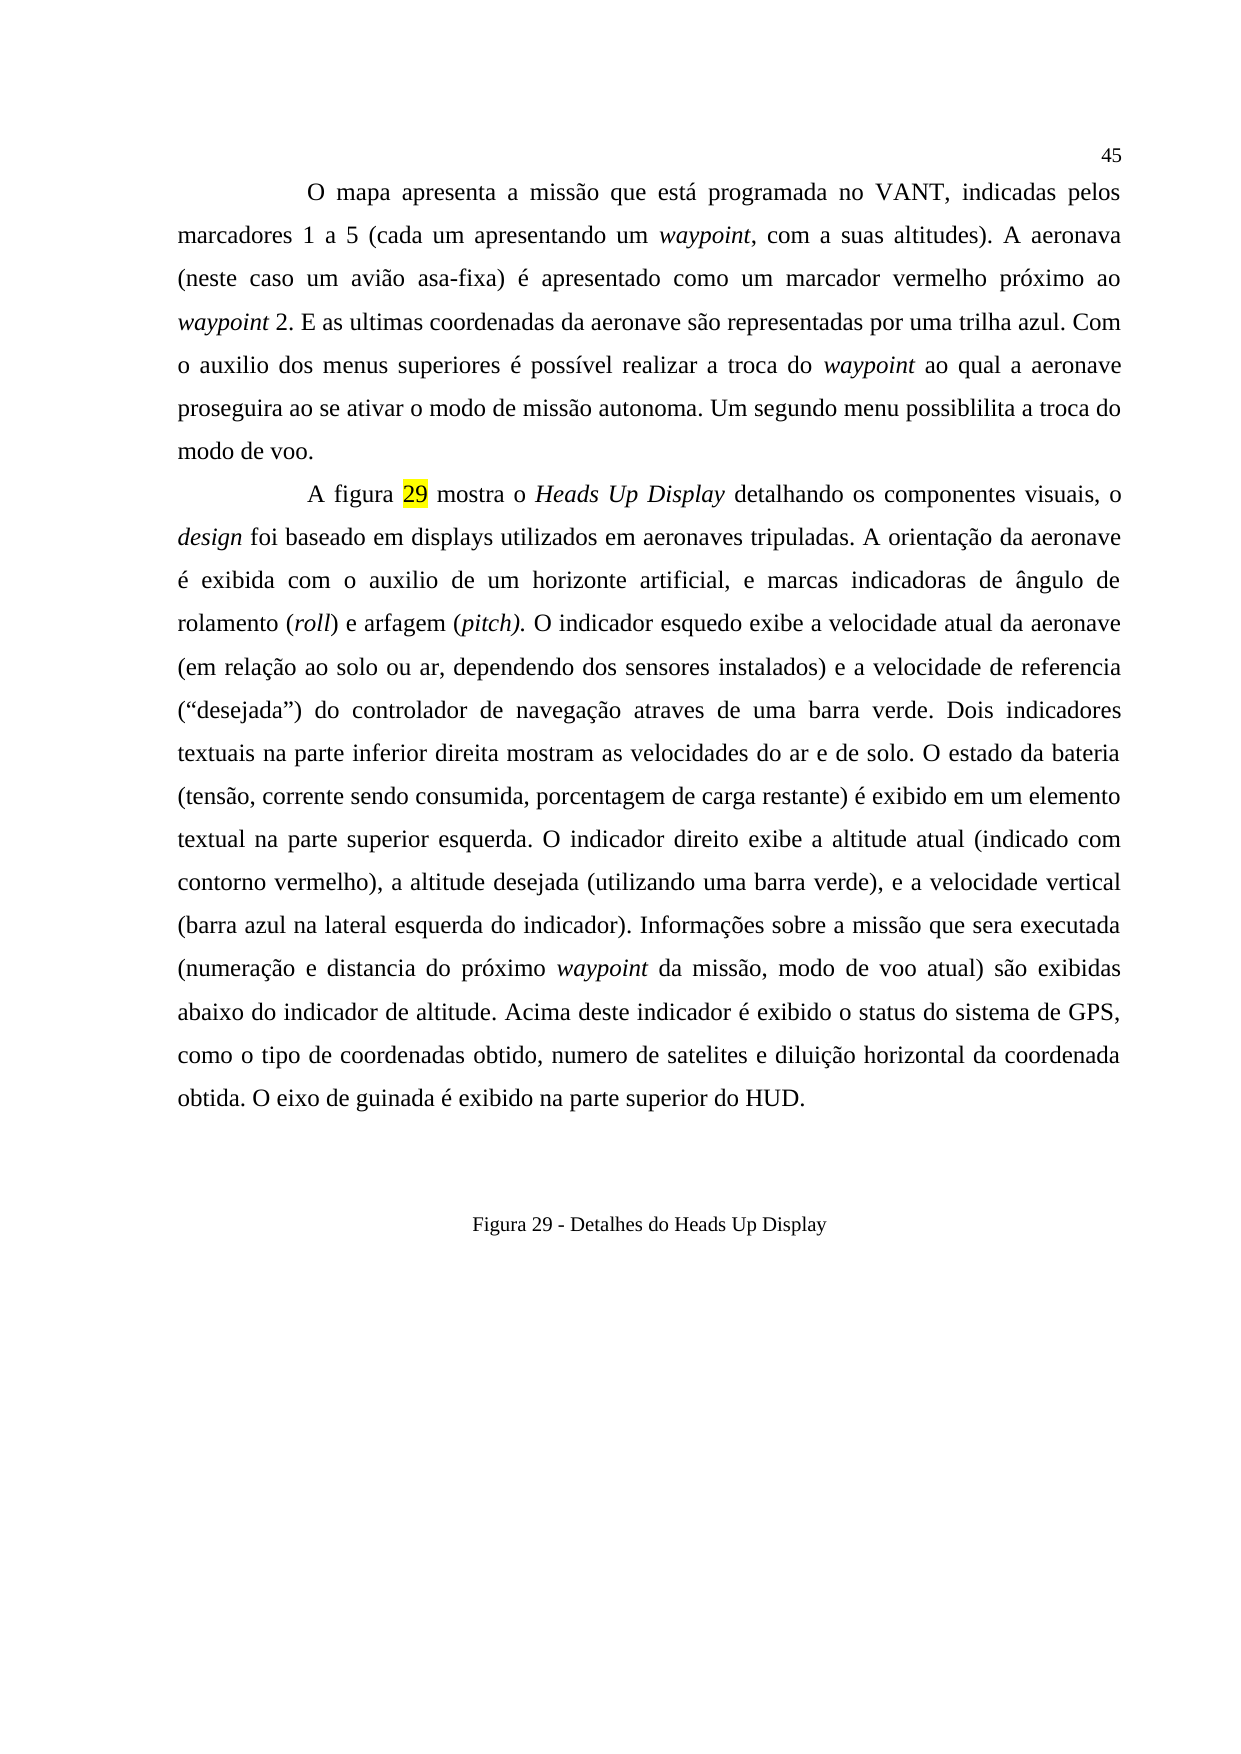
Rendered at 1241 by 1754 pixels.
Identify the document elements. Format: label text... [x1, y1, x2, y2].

text A figura 29 mostra o Heads Up Display detalhando os componentes visuais, o design foi baseado em displays utilizados em aeronaves tripuladas. A orientação da aeronave é exibida com o auxilio de um horizonte artificial, e marcas indicadoras de ângulo de rolamento (roll) e arfagem (pitch). O indicador esquedo exibe a velocidade atual da aeronave (em relação ao solo ou ar, dependendo dos sensores instalados) e a velocidade de referencia (“desejada”) do controlador de navegação atraves de uma barra verde. Dois indicadores textuais na parte inferior direita mostram as velocidades do ar e de solo. O estado da bateria (tensão, corrente sendo consumida, porcentagem de carga restante) é exibido em um elemento textual na parte superior esquerda. O indicador direito exibe a altitude atual (indicado com contorno vermelho), a altitude desejada (utilizando uma barra verde), e a velocidade vertical (barra azul na lateral esquerda do indicador). Informações sobre a missão que sera executada (numeração e distancia do próximo waypoint da missão, modo de voo atual) são exibidas abaixo do indicador de altitude. Acima deste indicador é exibido o status do sistema de GPS, como o tipo de coordenadas obtido, numero de satelites e diluição horizontal da coordenada obtida. O eixo de guinada é exibido na parte superior do HUD. [177, 479, 1122, 1112]
list Detalhes do Heads Up Display [177, 1212, 1122, 1236]
text O mapa apresenta a missão que está programada no VANT, indicadas pelos marcadores 1 a 5 (cada um apresentando um waypoint, com a suas altitudes). A aeronava (neste caso um avião asa-fixa) é apresentado como um marcador vermelho próximo ao waypoint 2. E as ultimas coordenadas da aeronave são representadas por uma trilha azul. Com o auxilio dos menus superiores é possível realizar a troca do waypoint ao qual a aeronave proseguira ao se ativar o modo de missão autonoma. Um segundo menu possiblilita a troca do modo de voo. [177, 177, 1122, 465]
